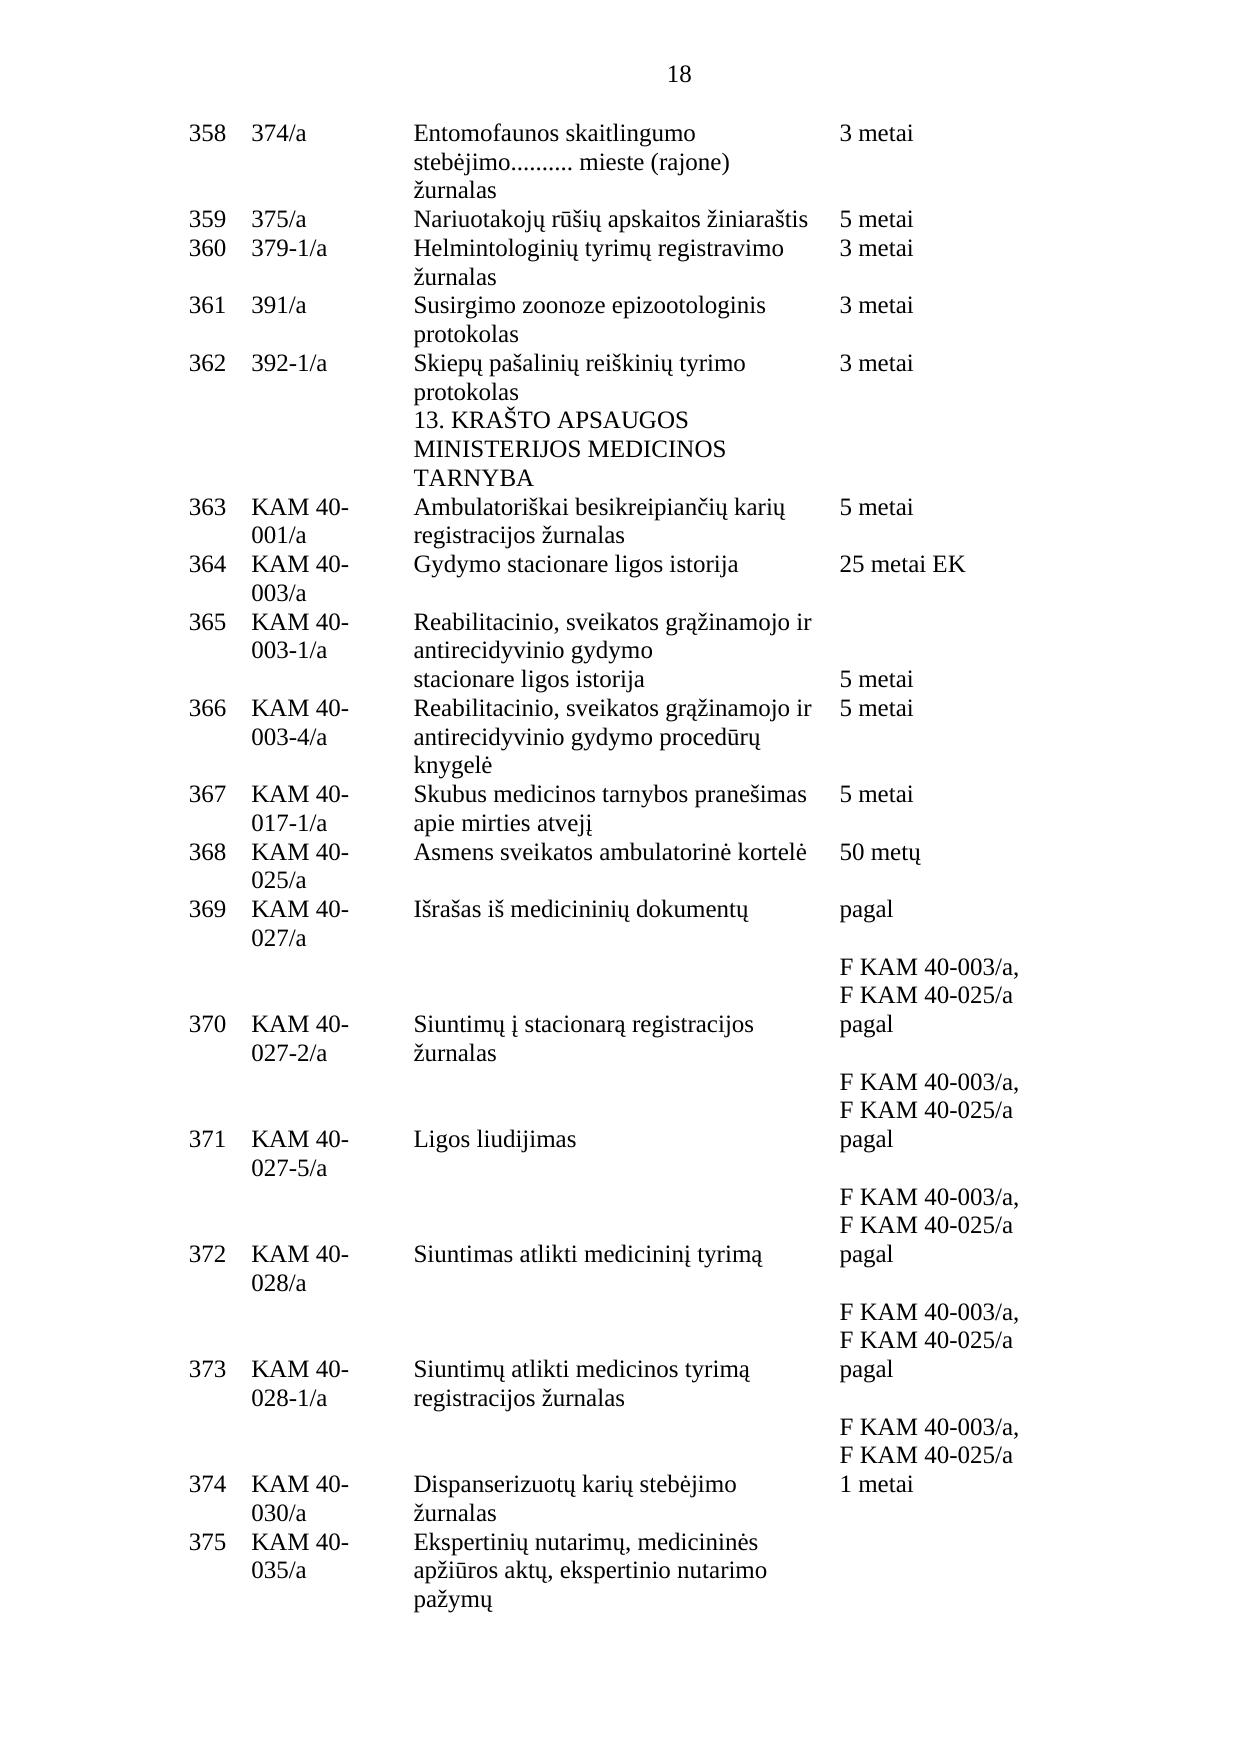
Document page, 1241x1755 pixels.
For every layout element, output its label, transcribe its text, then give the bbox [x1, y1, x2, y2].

table_cell [240, 1441, 402, 1469]
table_cell [1176, 233, 1181, 291]
table_cell [402, 1326, 828, 1354]
table_cell F KAM 40-003/a, [828, 1067, 1031, 1096]
table_cell pagal [828, 1009, 1031, 1067]
table_cell KAM 40-027-2/a [240, 1009, 402, 1067]
table_cell [1031, 348, 1176, 406]
table_cell F KAM 40-025/a [828, 1096, 1031, 1124]
table_cell pagal [828, 894, 1031, 952]
table_cell [1176, 1211, 1181, 1239]
table_cell [1176, 1527, 1181, 1613]
table_cell [240, 1182, 402, 1211]
table_cell [1031, 118, 1176, 204]
table_cell 361 [177, 291, 240, 348]
table_cell [1176, 981, 1181, 1009]
table_cell 358 [177, 118, 240, 204]
table_cell 366 [177, 693, 240, 779]
table_cell [1176, 1469, 1181, 1527]
table_cell 13. KRAŠTO APSAUGOS MINISTERIJOS MEDICINOS TARNYBA [402, 406, 828, 492]
table_cell Asmens sveikatos ambulatorinė kortelė [402, 837, 828, 894]
table_cell [1176, 348, 1181, 406]
table_cell [1031, 894, 1176, 952]
table_cell [1176, 406, 1181, 492]
table_cell 374 [177, 1469, 240, 1527]
table_cell [1176, 693, 1181, 779]
table_cell 5 metai [828, 693, 1031, 779]
table_cell [1176, 204, 1181, 233]
table_cell Ekspertinių nutarimų, medicininės apžiūros aktų, ekspertinio nutarimo pažymų [402, 1527, 828, 1613]
table_cell [828, 1527, 1031, 1613]
table_cell Siuntimų atlikti medicinos tyrimą registracijos žurnalas [402, 1354, 828, 1412]
table_cell [1031, 1124, 1176, 1182]
table_cell [1176, 1326, 1181, 1354]
table_cell [1176, 779, 1181, 837]
table_cell 369 [177, 894, 240, 952]
table_cell [402, 1297, 828, 1326]
table_cell 367 [177, 779, 240, 837]
table_cell 379-1/a [240, 233, 402, 291]
table_cell [1176, 1096, 1181, 1124]
table_cell [1031, 1009, 1176, 1067]
table_cell Išrašas iš medicininių dokumentų [402, 894, 828, 952]
table_cell [1031, 1182, 1176, 1211]
table_cell [1176, 1354, 1181, 1412]
table_cell F KAM 40-003/a, [828, 1412, 1031, 1441]
table_cell Susirgimo zoonoze epizootologinis protokolas [402, 291, 828, 348]
table_cell [240, 406, 402, 492]
table_cell [1031, 1326, 1176, 1354]
table_cell Helmintologinių tyrimų registravimo žurnalas [402, 233, 828, 291]
table_cell KAM 40-017-1/a [240, 779, 402, 837]
table_cell Reabilitacinio, sveikatos grąžinamojo ir antirecidyvinio gydymo procedūrų knygelė [402, 693, 828, 779]
table_cell 3 metai [828, 233, 1031, 291]
table_cell [1176, 1009, 1181, 1067]
table_cell F KAM 40-025/a [828, 1441, 1031, 1469]
table_cell KAM 40-035/a [240, 1527, 402, 1613]
table_cell pagal [828, 1124, 1031, 1182]
table_cell [402, 1182, 828, 1211]
table_cell 5 metai [828, 664, 1031, 693]
table_cell [1031, 693, 1176, 779]
table_cell [1031, 406, 1176, 492]
table_cell 392-1/a [240, 348, 402, 406]
table_cell [1176, 664, 1181, 693]
table_cell [1176, 1182, 1181, 1211]
table_cell Skubus medicinos tarnybos pranešimas apie mirties atvejį [402, 779, 828, 837]
table_cell [177, 1441, 240, 1469]
table_cell [240, 1412, 402, 1441]
table_cell [1031, 1412, 1176, 1441]
table_cell KAM 40-003-1/a [240, 607, 402, 664]
table_cell 25 metai EK [828, 549, 1031, 607]
table_cell 370 [177, 1009, 240, 1067]
table_cell Dispanserizuotų karių stebėjimo žurnalas [402, 1469, 828, 1527]
table_cell [1031, 1297, 1176, 1326]
table_cell [1031, 492, 1176, 549]
table_cell [1031, 607, 1176, 664]
table_cell 372 [177, 1239, 240, 1297]
table_cell stacionare ligos istorija [402, 664, 828, 693]
table_cell 373 [177, 1354, 240, 1412]
table_cell Nariuotakojų rūšių apskaitos žiniaraštis [402, 204, 828, 233]
table_cell 3 metai [828, 348, 1031, 406]
table_cell [1176, 291, 1181, 348]
table_cell 368 [177, 837, 240, 894]
table_cell KAM 40-001/a [240, 492, 402, 549]
table_cell Ambulatoriškai besikreipiančių karių registracijos žurnalas [402, 492, 828, 549]
table_cell [402, 1211, 828, 1239]
table_cell [177, 1211, 240, 1239]
table_cell pagal [828, 1239, 1031, 1297]
table_cell [1031, 204, 1176, 233]
table_cell 3 metai [828, 118, 1031, 204]
table_cell [1176, 549, 1181, 607]
table_cell KAM 40-030/a [240, 1469, 402, 1527]
table_cell [240, 1326, 402, 1354]
table_cell KAM 40-003-4/a [240, 693, 402, 779]
table_cell 374/a [240, 118, 402, 204]
table_cell [402, 952, 828, 981]
table_cell [1031, 837, 1176, 894]
table_cell F KAM 40-025/a [828, 1326, 1031, 1354]
table_cell 359 [177, 204, 240, 233]
table_cell [177, 1412, 240, 1441]
table_cell [402, 981, 828, 1009]
table_cell 360 [177, 233, 240, 291]
table_cell 50 metų [828, 837, 1031, 894]
table_cell [1176, 118, 1181, 204]
table_cell pagal [828, 1354, 1031, 1412]
table_cell KAM 40-003/a [240, 549, 402, 607]
table_cell [402, 1441, 828, 1469]
table_cell KAM 40-028-1/a [240, 1354, 402, 1412]
table_cell 362 [177, 348, 240, 406]
table_cell KAM 40-025/a [240, 837, 402, 894]
table_cell 363 [177, 492, 240, 549]
table_cell [1176, 952, 1181, 981]
table_cell Gydymo stacionare ligos istorija [402, 549, 828, 607]
table_cell 365 [177, 607, 240, 664]
table_cell [240, 952, 402, 981]
table_cell [1031, 1354, 1176, 1412]
table_cell [177, 664, 240, 693]
table_cell [1176, 1067, 1181, 1096]
table_cell [177, 952, 240, 981]
table_cell [177, 1182, 240, 1211]
table_cell [402, 1096, 828, 1124]
table_cell [177, 981, 240, 1009]
table_cell [177, 1326, 240, 1354]
table_cell [1031, 664, 1176, 693]
table_cell [1031, 1527, 1176, 1613]
table_cell 391/a [240, 291, 402, 348]
table_cell [1176, 1124, 1181, 1182]
table_cell 1 metai [828, 1469, 1031, 1527]
table_cell [1176, 1297, 1181, 1326]
table_cell Siuntimų į stacionarą registracijos žurnalas [402, 1009, 828, 1067]
table_cell [1176, 1239, 1181, 1297]
table_cell [1031, 233, 1176, 291]
table_cell F KAM 40-025/a [828, 1211, 1031, 1239]
table_cell F KAM 40-003/a, [828, 1182, 1031, 1211]
table_cell KAM 40-028/a [240, 1239, 402, 1297]
table_cell [1176, 837, 1181, 894]
table_cell [1031, 1067, 1176, 1096]
table_cell [828, 406, 1031, 492]
table_cell [1031, 981, 1176, 1009]
table_cell 375/a [240, 204, 402, 233]
table_cell Skiepų pašalinių reiškinių tyrimo protokolas [402, 348, 828, 406]
table_cell [240, 1211, 402, 1239]
table_cell 5 metai [828, 204, 1031, 233]
table_cell 364 [177, 549, 240, 607]
table_cell [240, 1067, 402, 1096]
table_cell 3 metai [828, 291, 1031, 348]
table_cell 5 metai [828, 779, 1031, 837]
table_cell [177, 1067, 240, 1096]
table_cell Entomofaunos skaitlingumo stebėjimo.......... mieste (rajone) žurnalas [402, 118, 828, 204]
table_cell [177, 406, 240, 492]
table_cell [177, 1096, 240, 1124]
table_cell [1031, 1469, 1176, 1527]
table_cell [240, 664, 402, 693]
table_cell [828, 607, 1031, 664]
table_cell Ligos liudijimas [402, 1124, 828, 1182]
table_cell [1031, 1096, 1176, 1124]
table_cell [402, 1412, 828, 1441]
table_cell [1031, 952, 1176, 981]
table_cell 5 metai [828, 492, 1031, 549]
table_cell 375 [177, 1527, 240, 1613]
table_cell [240, 981, 402, 1009]
table_cell [1031, 1211, 1176, 1239]
table_cell Reabilitacinio, sveikatos grąžinamojo ir antirecidyvinio gydymo [402, 607, 828, 664]
table_cell KAM 40-027-5/a [240, 1124, 402, 1182]
table_cell [1176, 894, 1181, 952]
table_cell [1176, 1441, 1181, 1469]
table_cell [402, 1067, 828, 1096]
table_cell KAM 40-027/a [240, 894, 402, 952]
table_cell F KAM 40-025/a [828, 981, 1031, 1009]
table_cell [240, 1297, 402, 1326]
table_cell [177, 1297, 240, 1326]
table_cell [1031, 1441, 1176, 1469]
table_cell Siuntimas atlikti medicininį tyrimą [402, 1239, 828, 1297]
table_cell [1176, 607, 1181, 664]
table_cell [1031, 291, 1176, 348]
table_cell [1176, 1412, 1181, 1441]
table_cell [1031, 1239, 1176, 1297]
table_cell [1031, 549, 1176, 607]
table_cell [1031, 779, 1176, 837]
table_cell F KAM 40-003/a, [828, 1297, 1031, 1326]
table_cell F KAM 40-003/a, [828, 952, 1031, 981]
table_cell [240, 1096, 402, 1124]
table_cell 371 [177, 1124, 240, 1182]
table_cell [1176, 492, 1181, 549]
